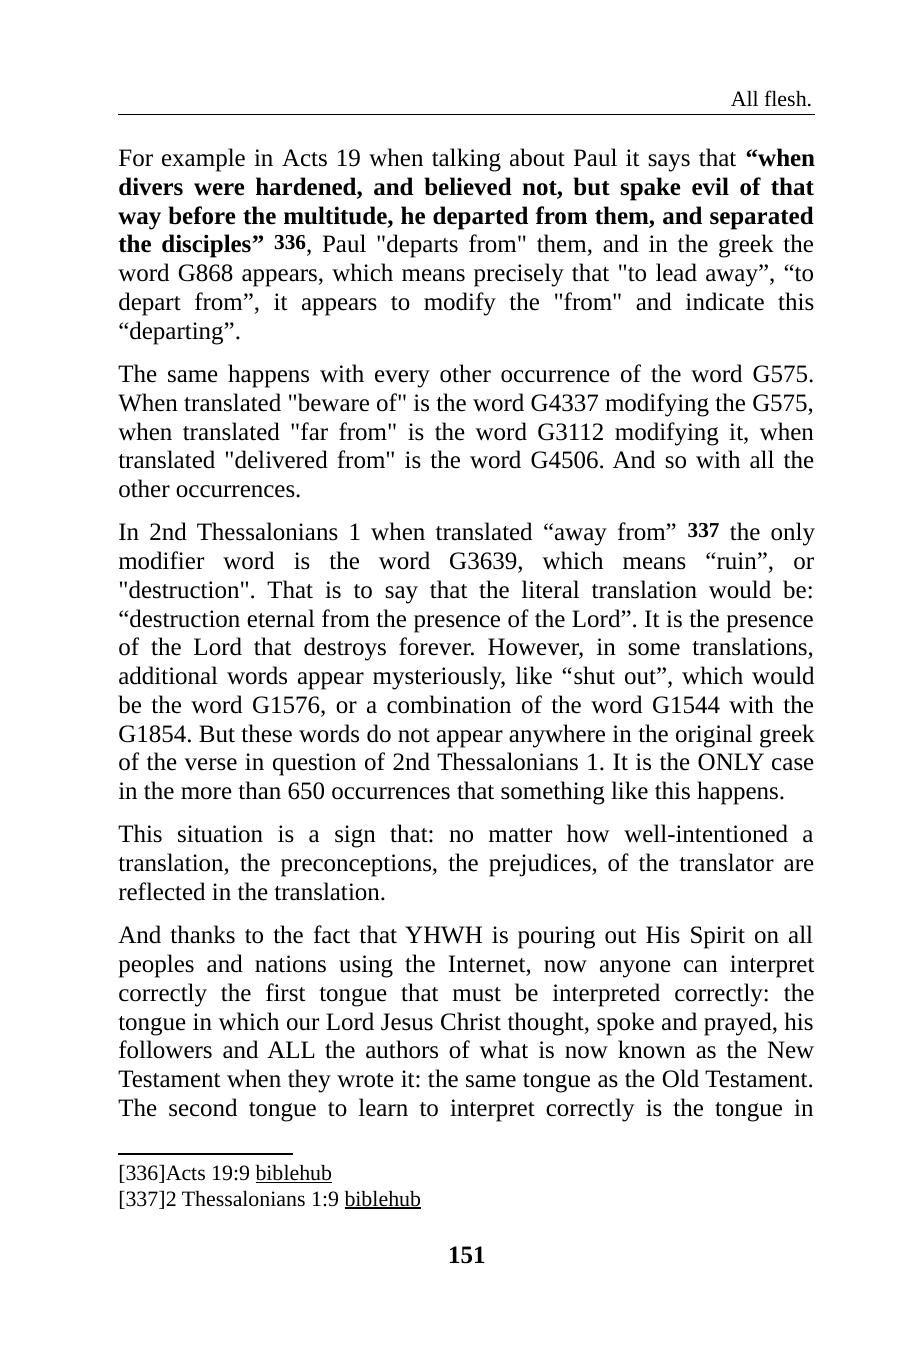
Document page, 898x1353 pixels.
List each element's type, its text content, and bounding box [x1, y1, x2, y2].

text And thanks to the fact that YHWH is pouring out His Spirit on all peoples and nations using the Internet, now anyone can interpret correctly the first tongue that must be interpreted correctly: the tongue in which our Lord Jesus Christ thought, spoke and prayed, his followers and ALL the authors of what is now known as the New Testament when they wrote it: the same tongue as the Old Testament. The second tongue to learn to interpret correctly is the tongue in [118, 920, 815, 1122]
text Acts 19:9 biblehub [118, 1160, 815, 1186]
text For example in Acts 19 when talking about Paul it says that “when divers were hardened, and believed not, but spake evil of that way before the multitude, he departed from them, and separated the disciples” , Paul "departs from" them, and in the greek the word G868 appears, which means precisely that "to lead away”, “to depart from”, it appears to modify the "from" and indicate this “departing”. [118, 143, 815, 344]
text 2 Thessalonians 1:9 biblehub [118, 1186, 815, 1211]
text The same happens with every other occurrence of the word G575. When translated "beware of" is the word G4337 modifying the G575, when translated "far from" is the word G3112 modifying it, when translated "delivered from" is the word G4506. And so with all the other occurrences. [118, 359, 815, 503]
text This situation is a sign that: no matter how well-intentioned a translation, the preconceptions, the prejudices, of the translator are reflected in the translation. [118, 819, 815, 906]
text In 2nd Thessalonians 1 when translated “away from” the only modifier word is the word G3639, which means “ruin”, or "destruction". That is to say that the literal translation would be: “destruction eternal from the presence of the Lord”. It is the presence of the Lord that destroys forever. However, in some translations, additional words appear mysteriously, like “shut out”, which would be the word G1576, or a combination of the word G1544 with the G1854. But these words do not appear anywhere in the original greek of the verse in question of 2nd Thessalonians 1. It is the ONLY case in the more than 650 occurrences that something like this happens. [118, 517, 815, 805]
